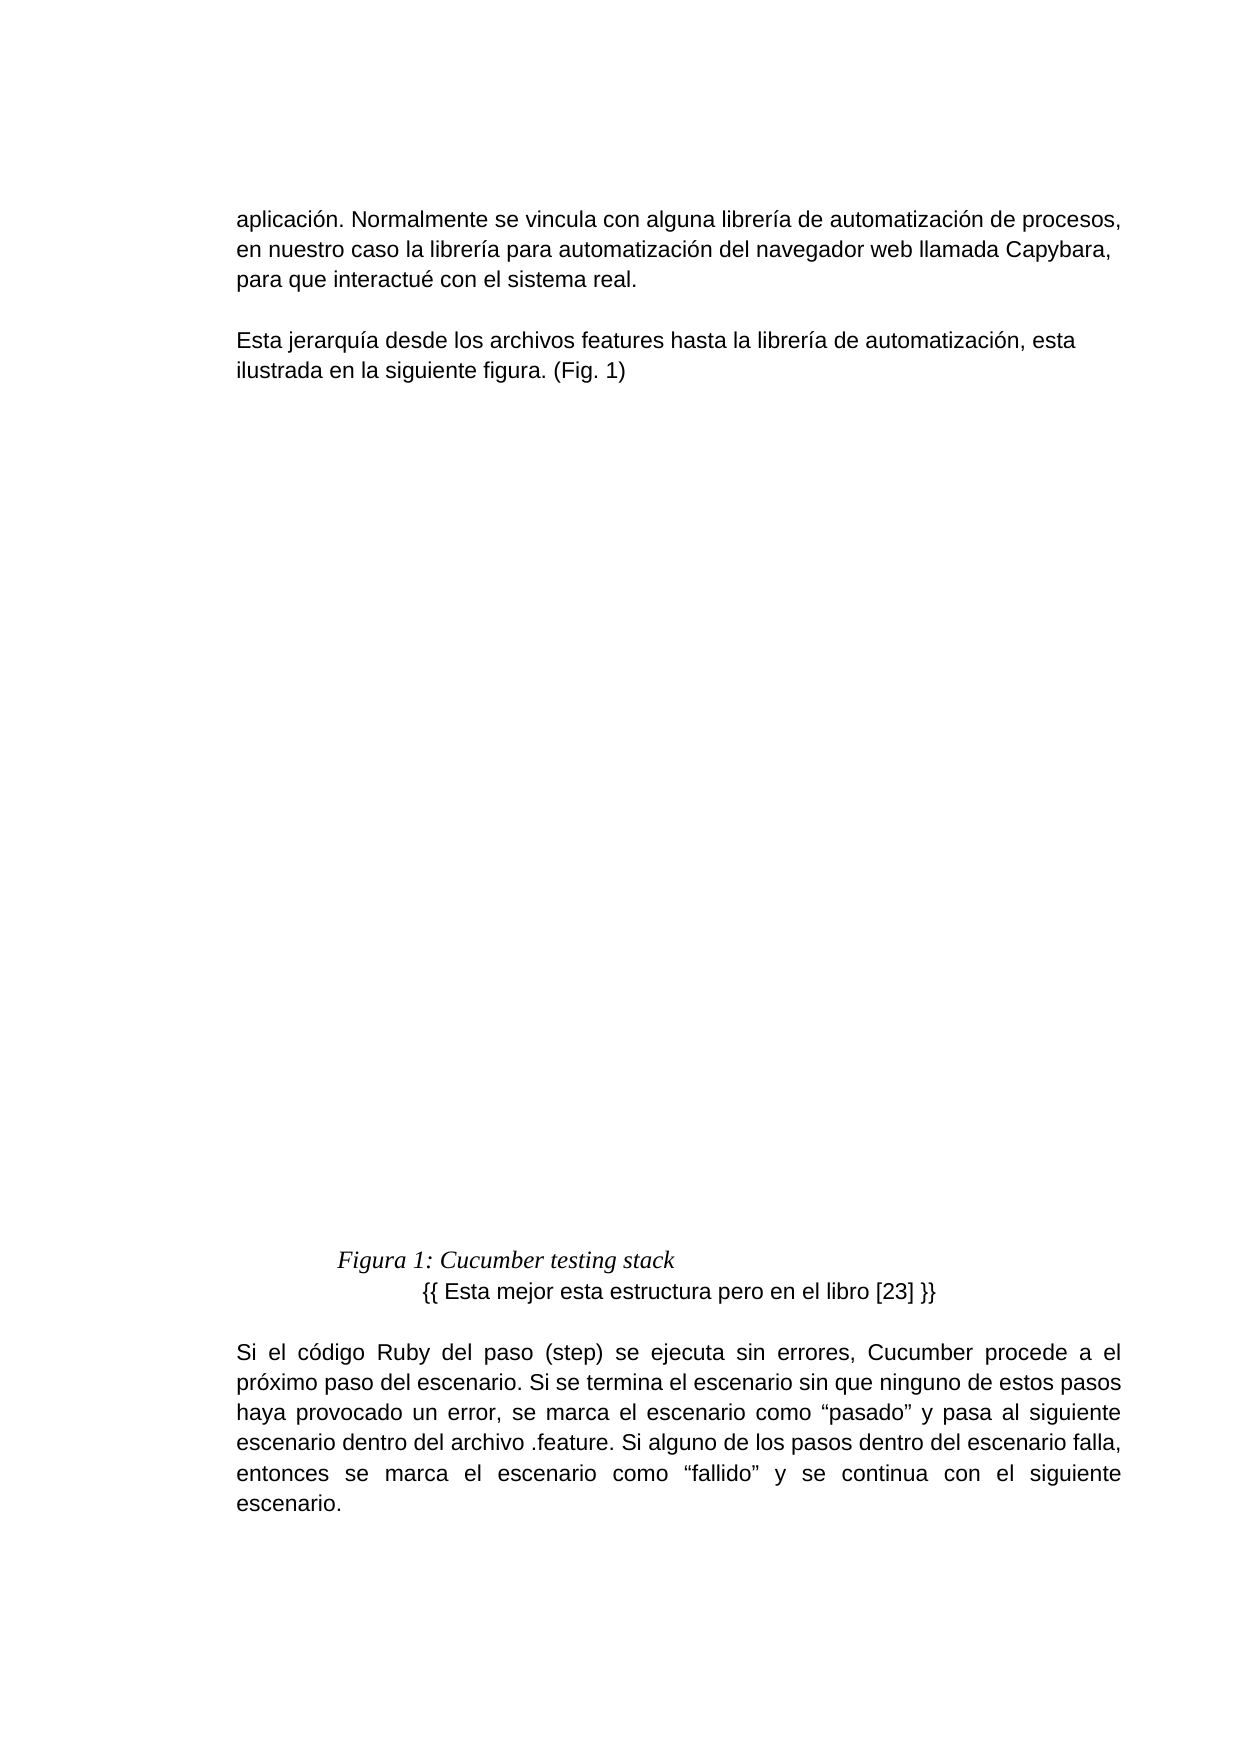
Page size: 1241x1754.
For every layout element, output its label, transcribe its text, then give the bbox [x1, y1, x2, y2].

text aplicación. Normalmente se vincula con alguna librería de automatización de procesos, en nuestro caso la librería para automatización del navegador web llamada Capybara, para que interactué con el sistema real. [236, 206, 1122, 293]
text Esta jerarquía desde los archivos features hasta la librería de automatización, esta ilustrada en la siguiente figura. (Fig. 1) [236, 327, 1122, 383]
text Si el código Ruby del paso (step) se ejecuta sin errores, Cucumber procede a el próximo paso del escenario. Si se termina el escenario sin que ninguno de estos pasos haya provocado un error, se marca el escenario como “pasado” y pasa al siguiente escenario dentro del archivo .feature. Si alguno de los pasos dentro del escenario falla, entonces se marca el escenario como “fallido” y se continua con el siguiente escenario. [236, 1339, 1122, 1516]
text Figura 1: Cucumber testing stack [245, 444, 767, 1274]
text {{ Esta mejor esta estructura pero en el libro [23] }} [236, 417, 1122, 1304]
